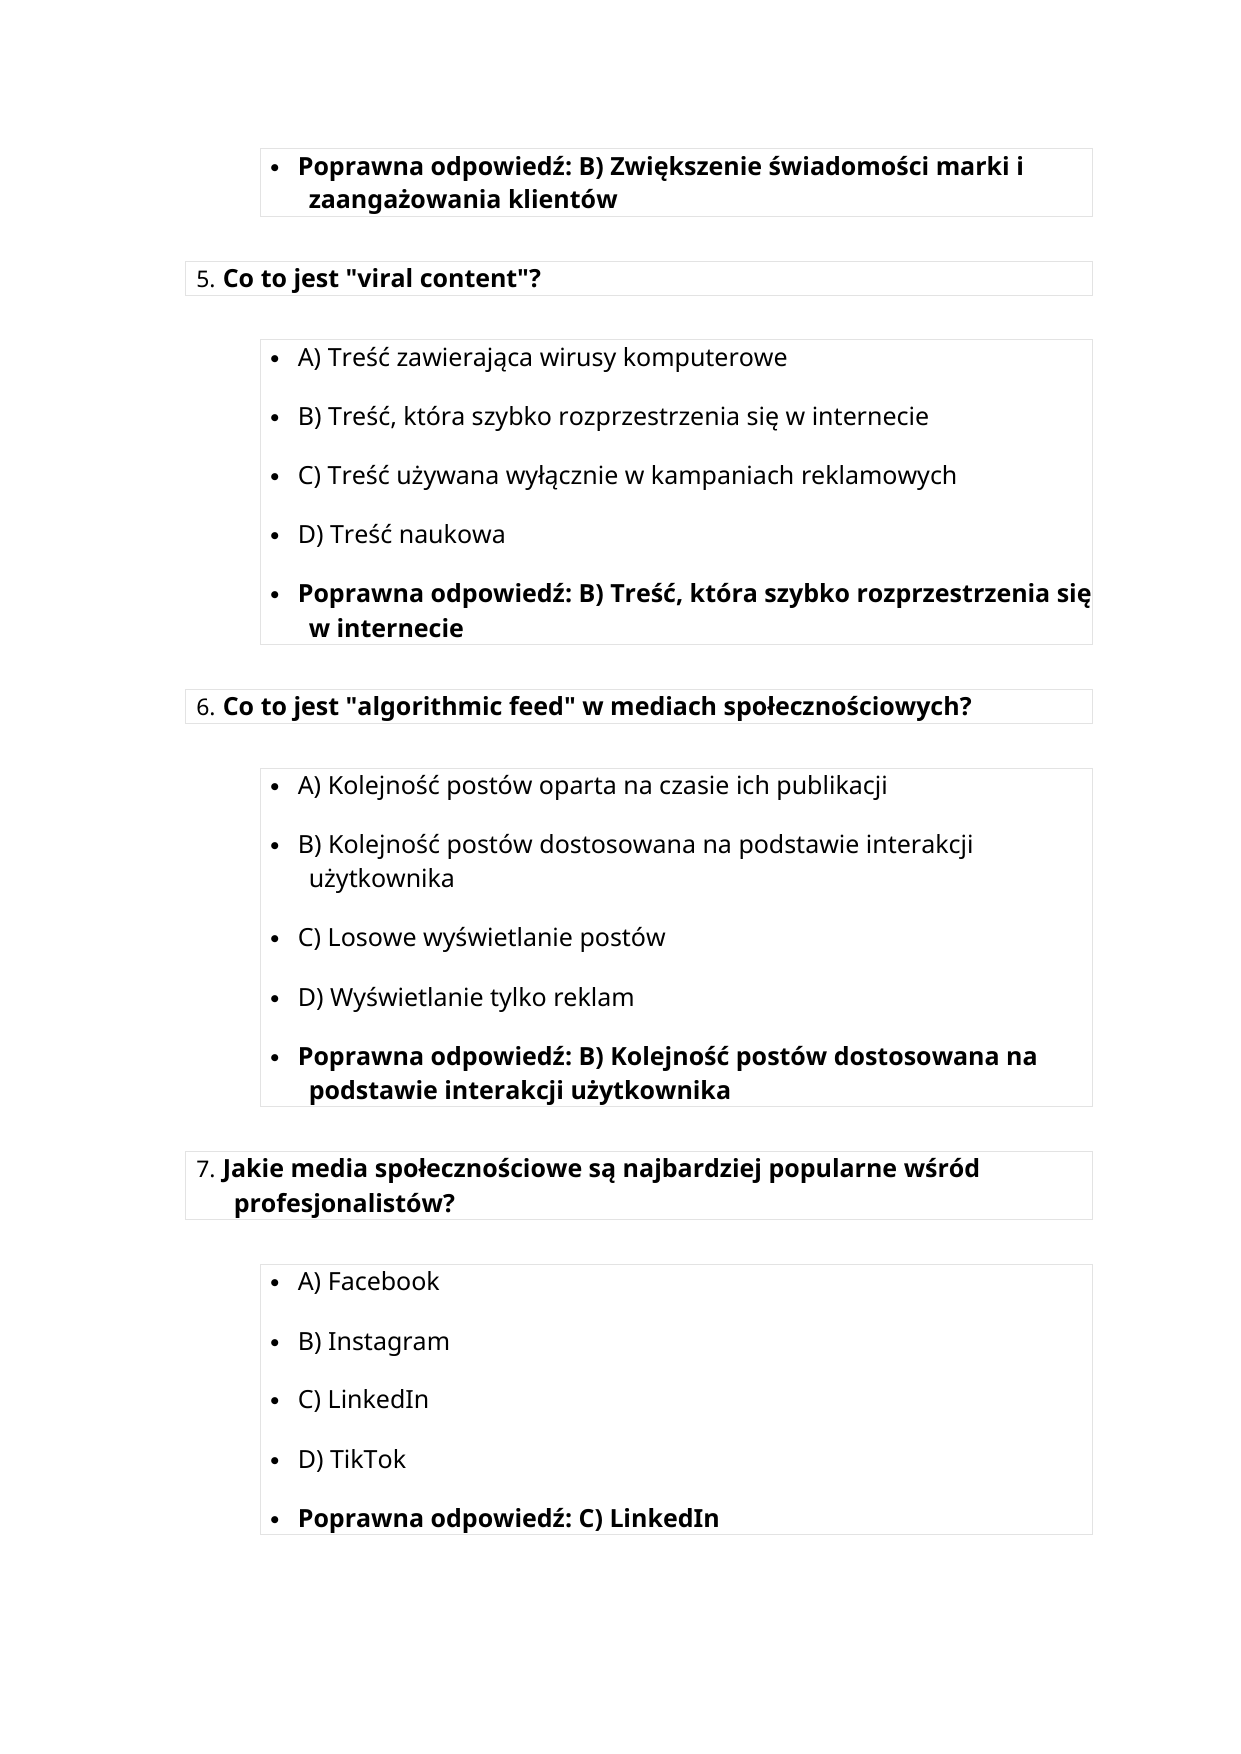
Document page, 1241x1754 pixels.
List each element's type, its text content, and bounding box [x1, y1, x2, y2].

list D) Wyświetlanie tylko reklam [261, 979, 1092, 1013]
list C) Losowe wyświetlanie postów [261, 919, 1092, 954]
list Co to jest "algorithmic feed" w mediach społecznościowych? [186, 690, 1092, 723]
list D) TikTok [261, 1441, 1092, 1475]
list D) Treść naukowa [261, 517, 1092, 551]
list B) Treść, która szybko rozprzestrzenia się w internecie [261, 398, 1092, 433]
list C) LinkedIn [261, 1382, 1092, 1416]
list Poprawna odpowiedź: C) LinkedIn [261, 1500, 1092, 1534]
list A) Kolejność postów oparta na czasie ich publikacji [261, 769, 1092, 802]
list Poprawna odpowiedź: B) Treść, która szybko rozprzestrzenia się w internecie [261, 576, 1092, 644]
list A) Treść zawierająca wirusy komputerowe [261, 340, 1092, 374]
list Poprawna odpowiedź: B) Zwiększenie świadomości marki i zaangażowania klientów [261, 149, 1092, 216]
list B) Kolejność postów dostosowana na podstawie interakcji użytkownika [261, 826, 1092, 895]
list Jakie media społecznościowe są najbardziej popularne wśród profesjonalistów? [186, 1152, 1092, 1219]
list Co to jest "viral content"? [186, 262, 1092, 295]
list B) Instagram [261, 1323, 1092, 1357]
list A) Facebook [261, 1265, 1092, 1298]
list Poprawna odpowiedź: B) Kolejność postów dostosowana na podstawie interakcji użytkownika [261, 1038, 1092, 1106]
list C) Treść używana wyłącznie w kampaniach reklamowych [261, 457, 1092, 492]
